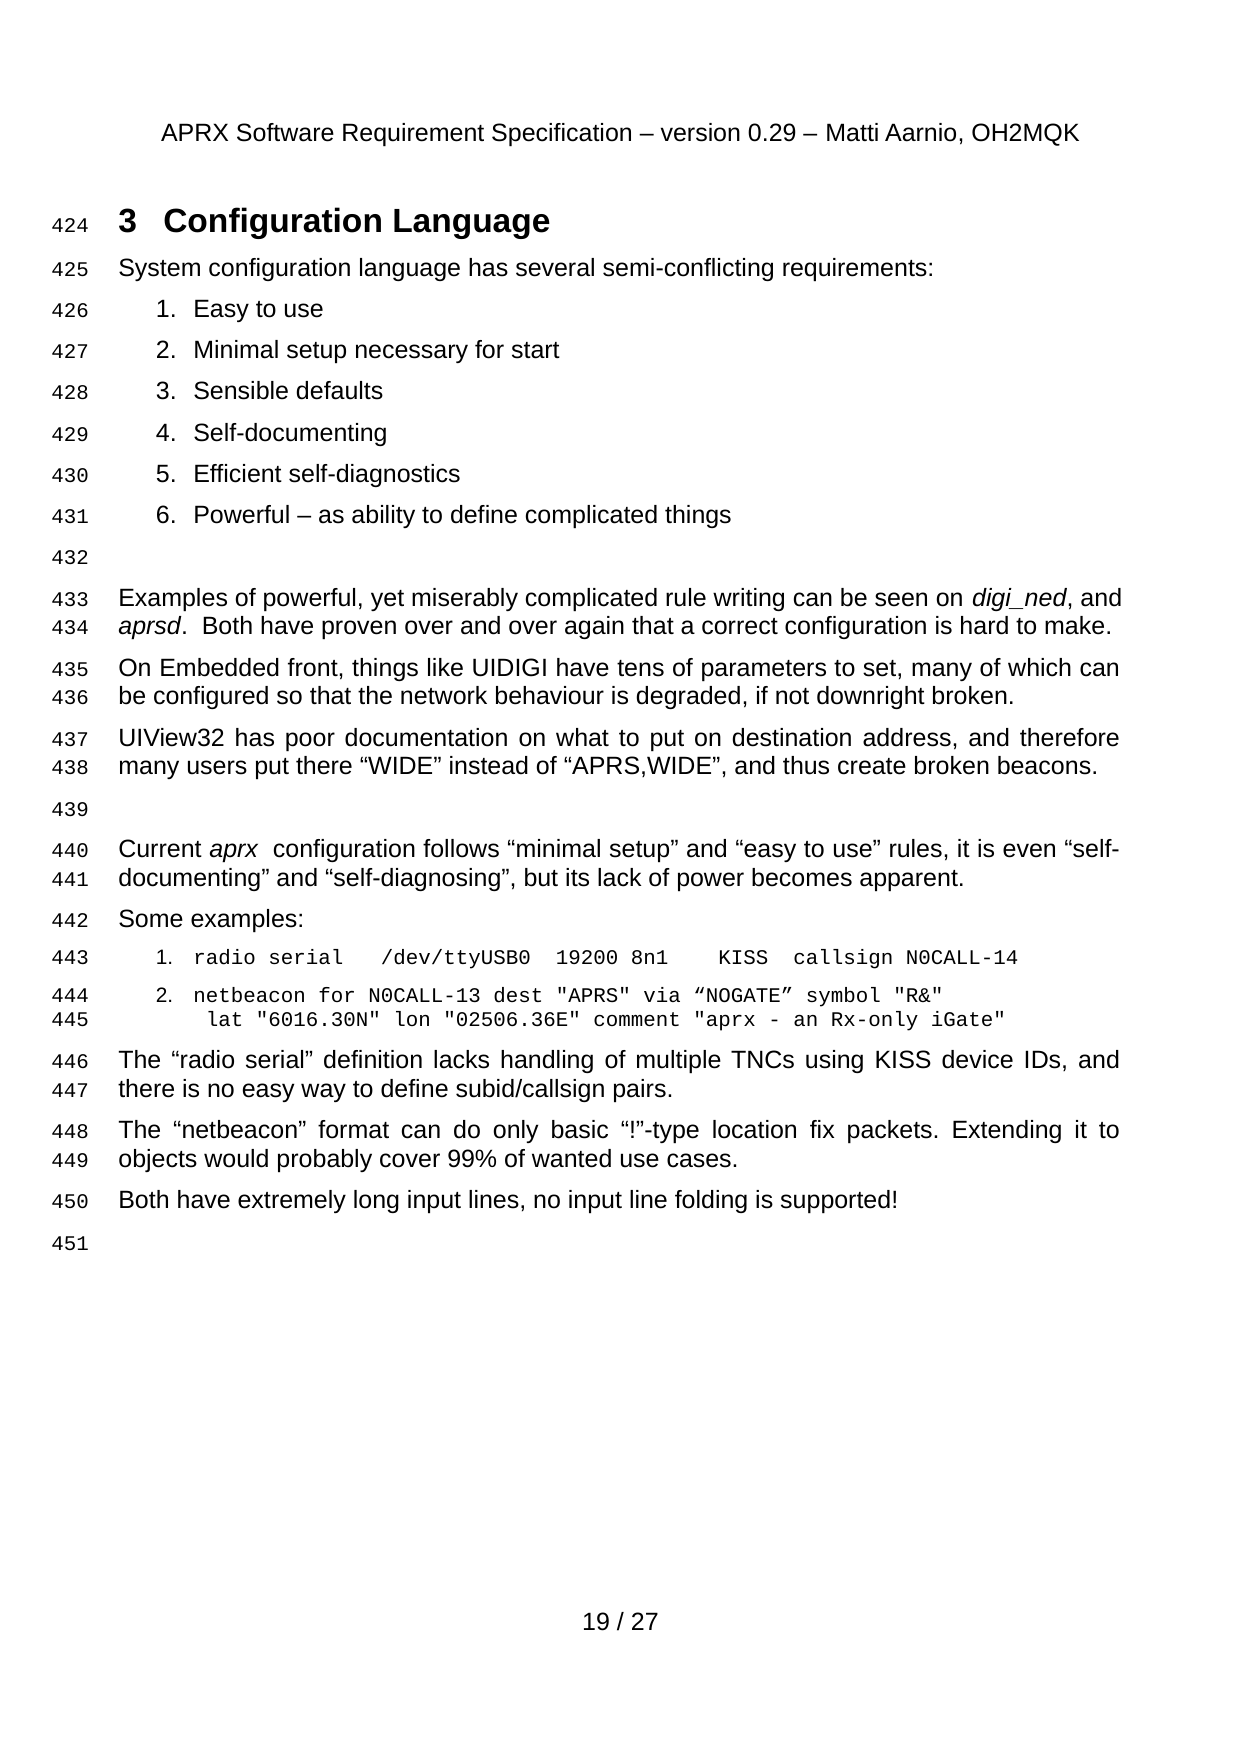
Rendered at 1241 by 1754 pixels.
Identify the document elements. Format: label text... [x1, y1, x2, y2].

list Minimal setup necessary for start [156, 335, 1122, 364]
text Both have extremely long input lines, no input line folding is supported! [118, 1185, 1122, 1214]
text Current aprx configuration follows “minimal setup” and “easy to use” rules, it is even “self-documenting” and “self-diagnosing”, but its lack of power becomes apparent. [118, 834, 1122, 891]
text Examples of powerful, yet miserably complicated rule writing can be seen on digi_ned, and aprsd. Both have proven over and over again that a correct configuration is hard to make. [118, 582, 1122, 640]
list netbeacon for N0CALL-13 dest "APRS" via “NOGATE” symbol "R&" lat "6016.30N" lon "02506.36E" comment "aprx - an Rx-only iGate" [156, 983, 1122, 1033]
text UIView32 has poor documentation on what to put on destination address, and therefore many users put there “WIDE” instead of “APRS,WIDE”, and thus create broken beacons. [118, 722, 1122, 780]
list Sensible defaults [156, 376, 1122, 405]
text Some examples: [118, 904, 1122, 932]
subtitle Configuration Language [118, 201, 1122, 240]
text On Embedded front, things like UIDIGI have tens of parameters to set, many of which can be configured so that the network behaviour is degraded, if not downright broken. [118, 652, 1122, 710]
list Self-documenting [156, 417, 1122, 446]
list Efficient self-diagnostics [156, 459, 1122, 487]
list radio serial /dev/ttyUSB0 19200 8n1 KISS callsign N0CALL-14 [156, 945, 1122, 971]
text The “netbeacon” format can do only basic “!”-type location fix packets. Extending it to objects would probably cover 99% of wanted use cases. [118, 1115, 1122, 1173]
text System configuration language has several semi-conflicting requirements: [118, 252, 1122, 281]
list Powerful – as ability to define complicated things [156, 500, 1122, 529]
text The “radio serial” definition lacks handling of multiple TNCs using KISS device IDs, and there is no easy way to define subid/callsign pairs. [118, 1045, 1122, 1103]
list Easy to use [156, 294, 1122, 322]
